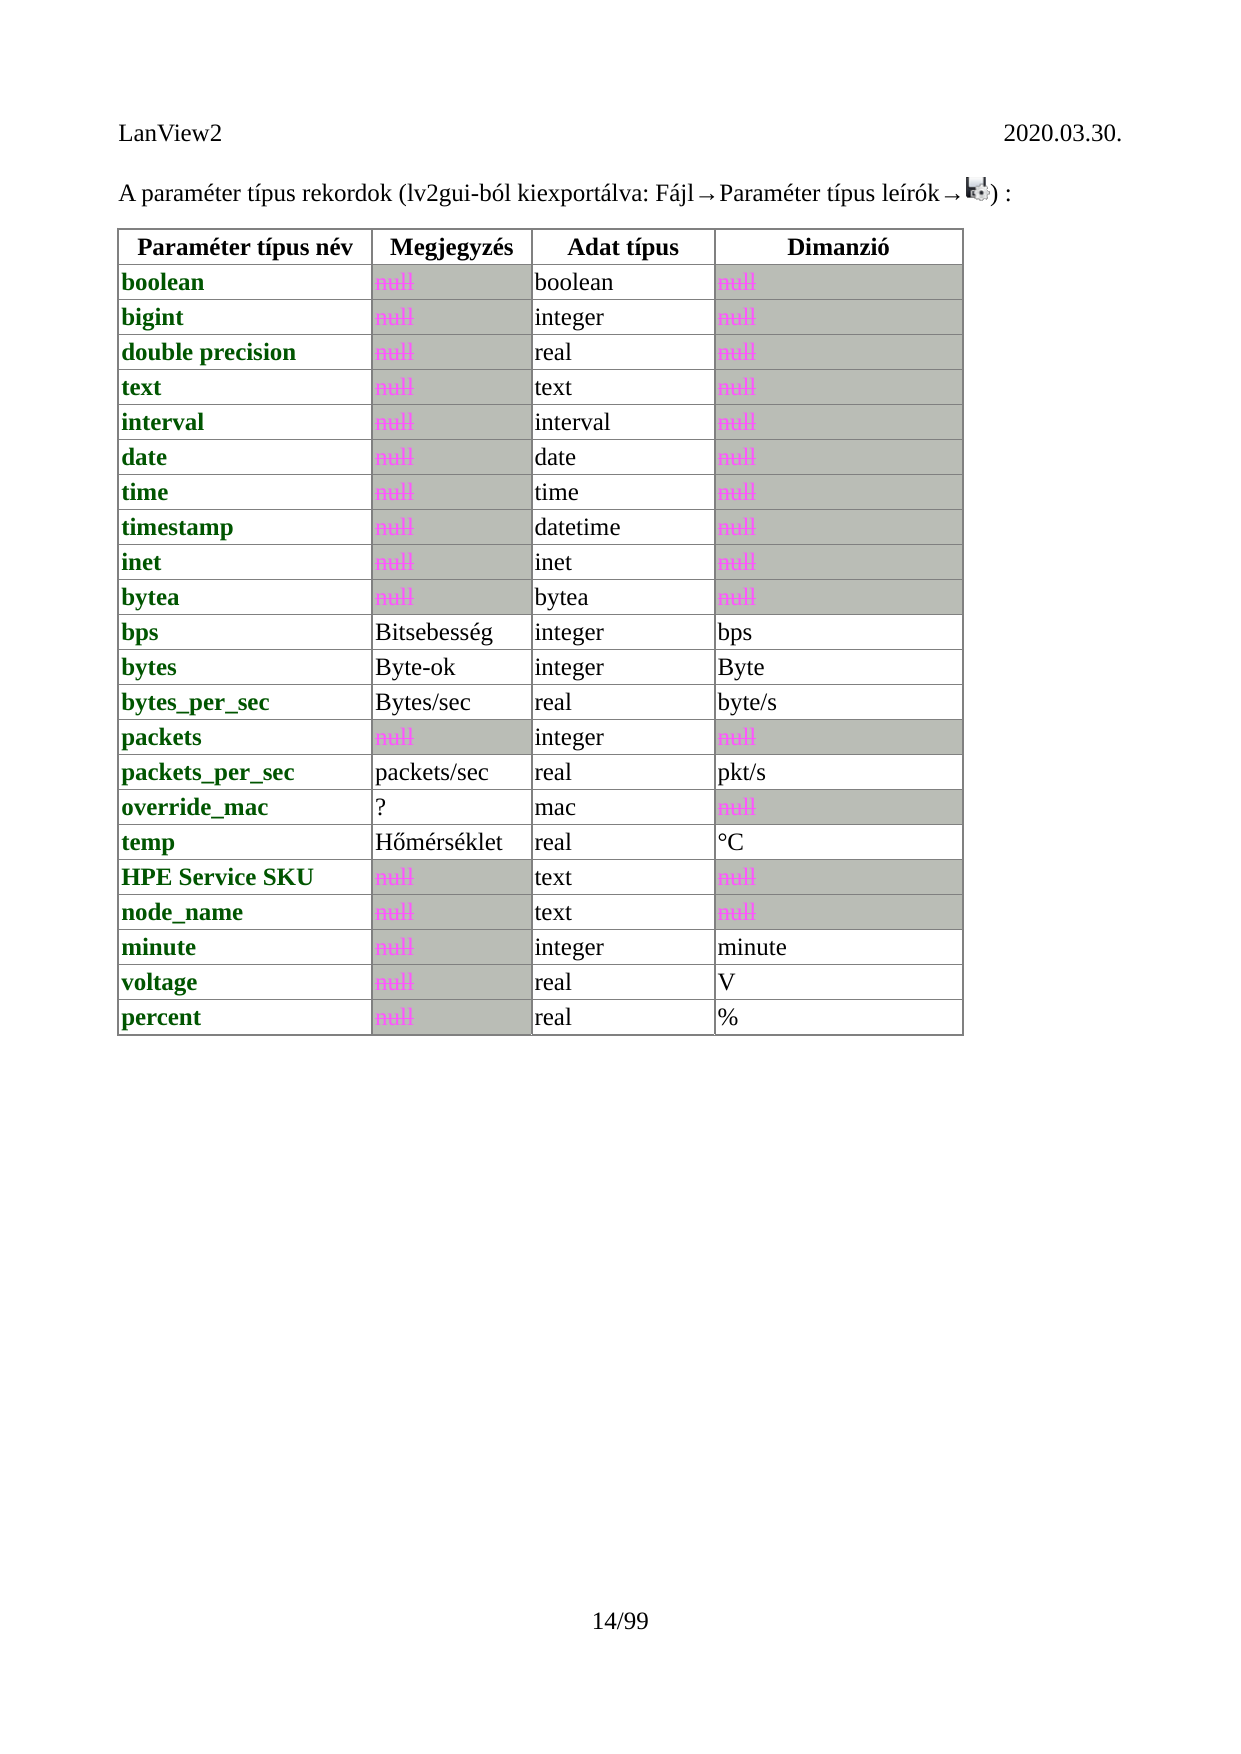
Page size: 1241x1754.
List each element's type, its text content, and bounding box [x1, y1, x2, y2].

table_cell bytea [533, 580, 714, 614]
table_cell integer [533, 615, 714, 649]
table_cell Bitsebesség [373, 615, 531, 649]
table_cell double precision [119, 335, 371, 369]
table_cell Byte-ok [373, 650, 531, 684]
table_cell time [119, 475, 371, 509]
table_cell boolean [119, 265, 371, 299]
table_cell null [373, 265, 531, 299]
table_cell pkt/s [716, 755, 962, 789]
table_cell °C [716, 825, 962, 859]
table_cell null [373, 720, 531, 754]
table_cell null [716, 860, 962, 894]
table_cell null [373, 440, 531, 474]
table_header Adat típus [533, 230, 714, 264]
table_cell bps [119, 615, 371, 649]
table_cell null [716, 895, 962, 929]
table_cell temp [119, 825, 371, 859]
table_header Dimanzió [716, 230, 962, 264]
table_cell null [373, 510, 531, 544]
table_cell text [119, 370, 371, 404]
table_cell minute [716, 930, 962, 964]
table_cell Hőmérséklet [373, 825, 531, 859]
table_cell Bytes/sec [373, 685, 531, 719]
table_cell real [533, 1000, 714, 1034]
table_cell integer [533, 300, 714, 334]
table_cell % [716, 1000, 962, 1034]
table_cell null [373, 895, 531, 929]
table_cell null [716, 335, 962, 369]
table_header Paraméter típus név [119, 230, 371, 264]
table_cell null [716, 545, 962, 579]
table_cell byte/s [716, 685, 962, 719]
table_cell null [373, 475, 531, 509]
picture [965, 177, 990, 202]
table_cell boolean [533, 265, 714, 299]
table_cell null [716, 580, 962, 614]
table_cell integer [533, 650, 714, 684]
table_cell null [716, 370, 962, 404]
table_cell text [533, 860, 714, 894]
table_cell bytea [119, 580, 371, 614]
table_cell null [373, 1000, 531, 1034]
table_cell null [716, 440, 962, 474]
table_cell interval [119, 405, 371, 439]
table_cell null [373, 545, 531, 579]
table_cell real [533, 965, 714, 999]
table_cell null [716, 720, 962, 754]
table_cell packets_per_sec [119, 755, 371, 789]
table_cell null [716, 405, 962, 439]
table_cell ? [373, 790, 531, 824]
table_cell null [373, 965, 531, 999]
table_header Megjegyzés [373, 230, 531, 264]
table_cell null [373, 930, 531, 964]
table_cell bps [716, 615, 962, 649]
table_cell bytes_per_sec [119, 685, 371, 719]
table_cell null [373, 580, 531, 614]
table_cell text [533, 370, 714, 404]
table_cell node_name [119, 895, 371, 929]
table_cell null [716, 510, 962, 544]
text A paraméter típus rekordok (lv2gui-ból kiexportálva: Fájl→Paraméter típus leírók→) : [118, 177, 1122, 207]
table_cell interval [533, 405, 714, 439]
table_cell HPE Service SKU [119, 860, 371, 894]
table_cell real [533, 755, 714, 789]
table_cell V [716, 965, 962, 999]
table_cell datetime [533, 510, 714, 544]
table_cell null [716, 265, 962, 299]
table_cell percent [119, 1000, 371, 1034]
table_cell null [373, 370, 531, 404]
table_cell null [716, 790, 962, 824]
table_cell date [533, 440, 714, 474]
table_cell null [373, 300, 531, 334]
table_cell integer [533, 720, 714, 754]
table_cell real [533, 335, 714, 369]
table_cell packets/sec [373, 755, 531, 789]
table_cell mac [533, 790, 714, 824]
table_cell real [533, 825, 714, 859]
table_cell timestamp [119, 510, 371, 544]
table_cell text [533, 895, 714, 929]
table_cell minute [119, 930, 371, 964]
table_cell inet [119, 545, 371, 579]
table_cell date [119, 440, 371, 474]
table_cell time [533, 475, 714, 509]
table_cell null [716, 475, 962, 509]
table_cell integer [533, 930, 714, 964]
table_cell Byte [716, 650, 962, 684]
table_cell null [373, 860, 531, 894]
table_cell bytes [119, 650, 371, 684]
table_cell null [373, 335, 531, 369]
table_cell voltage [119, 965, 371, 999]
table_cell null [373, 405, 531, 439]
table_cell inet [533, 545, 714, 579]
table_cell null [716, 300, 962, 334]
table_cell bigint [119, 300, 371, 334]
table_cell override_mac [119, 790, 371, 824]
table_cell packets [119, 720, 371, 754]
table_cell real [533, 685, 714, 719]
